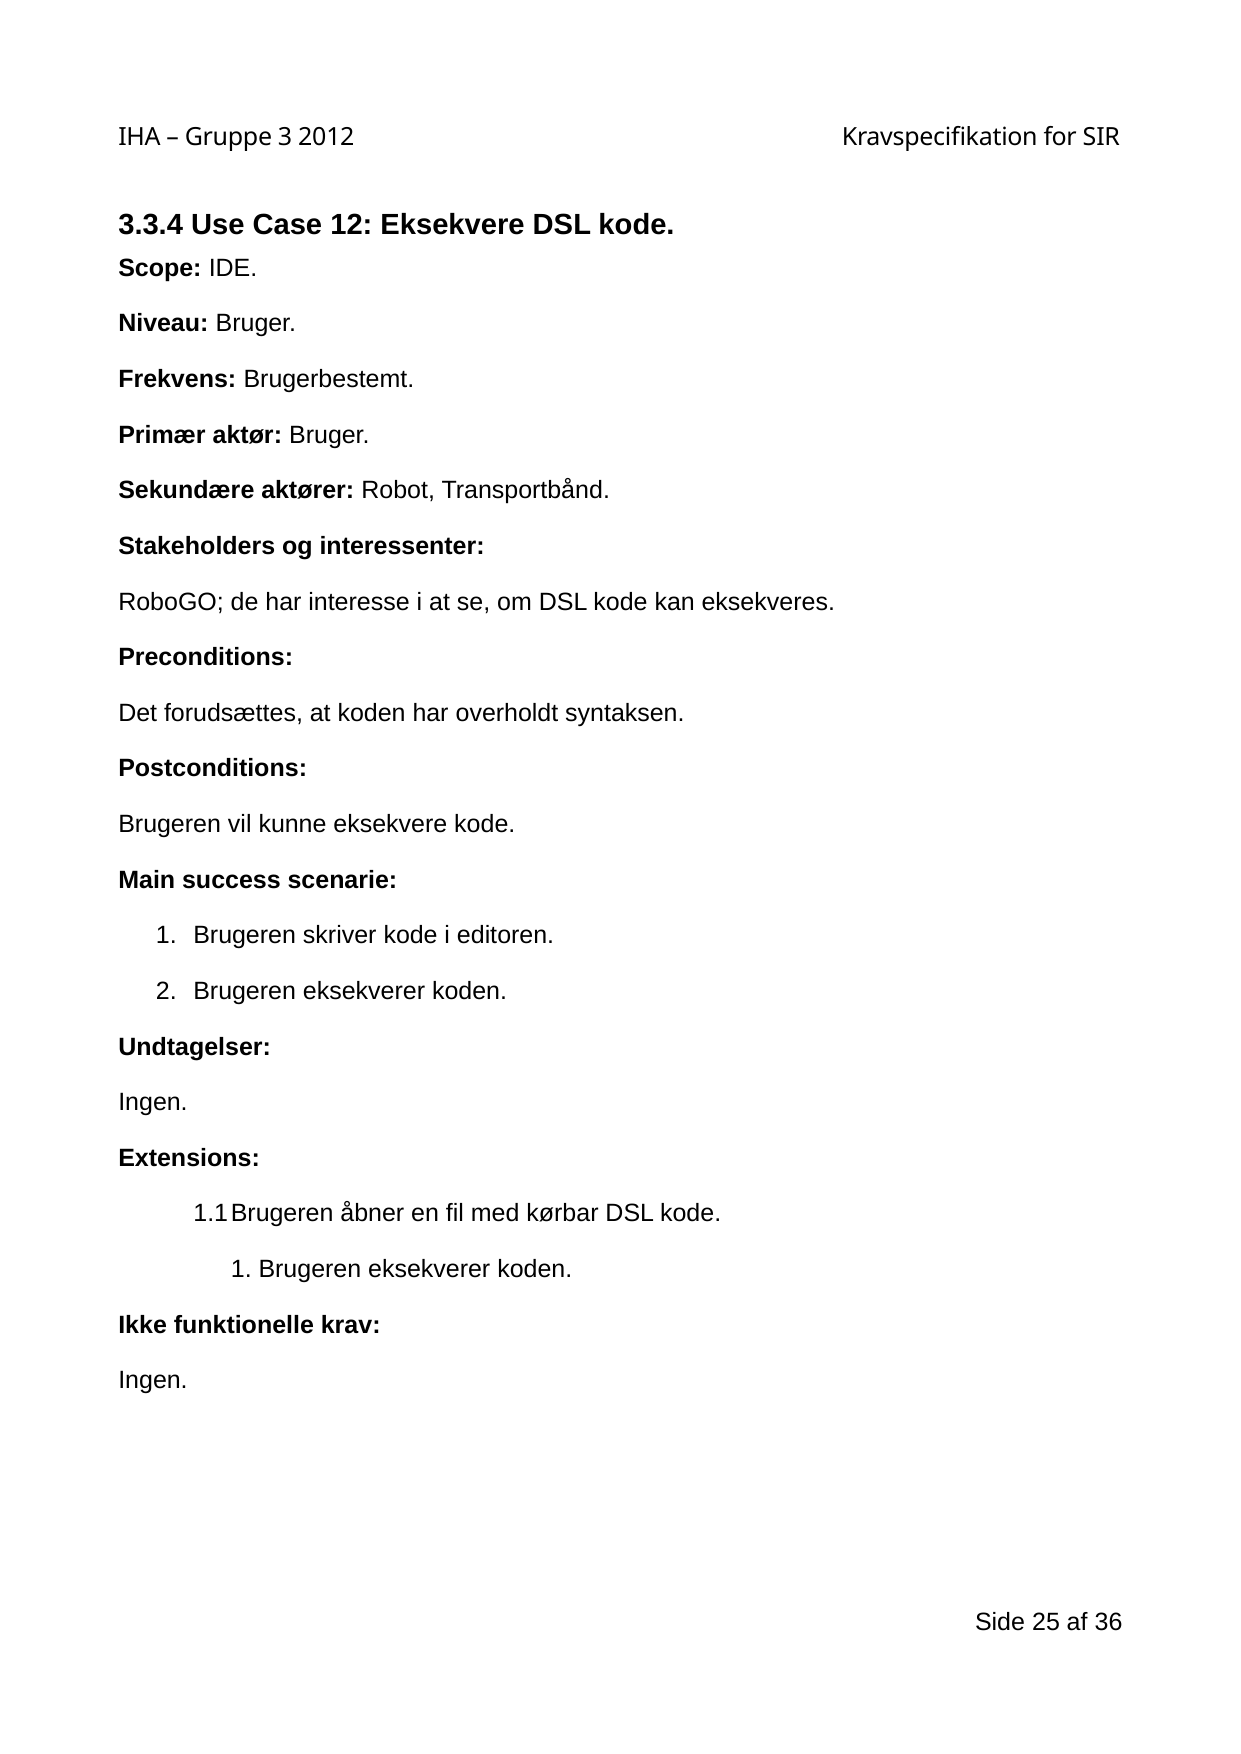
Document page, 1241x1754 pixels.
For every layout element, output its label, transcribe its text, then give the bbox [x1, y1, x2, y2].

text Extensions: [118, 1143, 1122, 1171]
text RoboGO; de har interesse i at se, om DSL kode kan eksekveres. [118, 586, 1122, 615]
text Stakeholders og interessenter: [118, 531, 1122, 559]
text Det forudsættes, at koden har overholdt syntaksen. [118, 698, 1122, 726]
text Niveau: Bruger. [118, 308, 1122, 337]
subtitle 3.3.4 Use Case 12: Eksekvere DSL kode. [118, 207, 1122, 240]
text Scope: IDE. [118, 253, 1122, 281]
text Sekundære aktører: Robot, Transportbånd. [118, 475, 1122, 504]
text Undtagelser: [118, 1031, 1122, 1060]
list Brugeren skriver kode i editoren. [156, 920, 1122, 949]
text Postconditions: [118, 753, 1122, 782]
list Brugeren eksekverer koden. [156, 976, 1122, 1004]
text Ikke funktionelle krav: [118, 1309, 1122, 1338]
list Brugeren åbner en fil med kørbar DSL kode. [193, 1198, 1122, 1227]
text Ingen. [118, 1365, 1122, 1394]
list 1. Brugeren eksekverer koden. [193, 1254, 1122, 1283]
text Preconditions: [118, 642, 1122, 671]
text Primær aktør: Bruger. [118, 419, 1122, 448]
text Ingen. [118, 1087, 1122, 1116]
text Frekvens: Brugerbestemt. [118, 364, 1122, 393]
text Brugeren vil kunne eksekvere kode. [118, 809, 1122, 838]
text Main success scenarie: [118, 864, 1122, 893]
